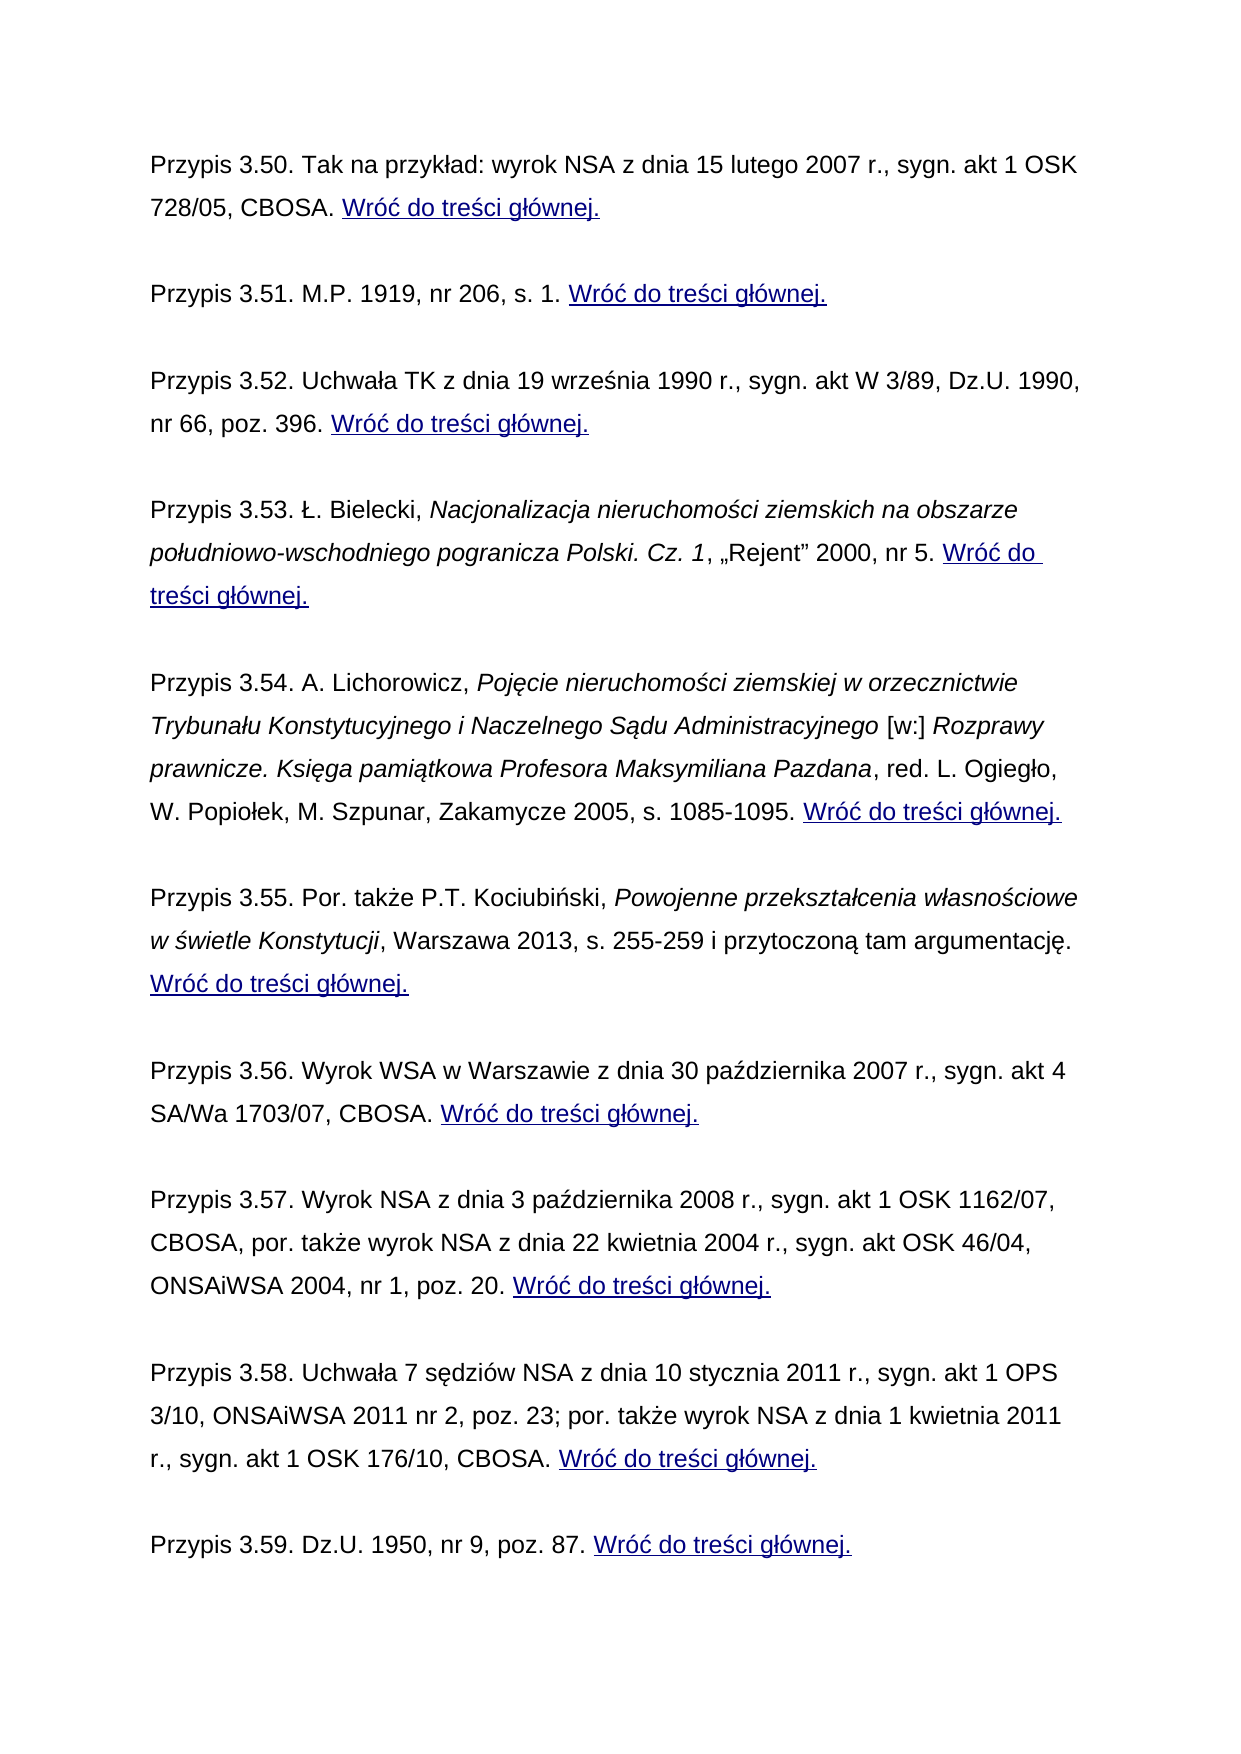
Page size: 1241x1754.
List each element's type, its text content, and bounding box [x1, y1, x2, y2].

text Przypis 3.58. Uchwała 7 sędziów NSA z dnia 10 stycznia 2011 r., sygn. akt 1 OPS 3/10, ONSAiWSA 2011 nr 2, poz. 23; por. także wyrok NSA z dnia 1 kwietnia 2011 r., sygn. akt 1 OSK 176/10, CBOSA. Wróć do treści głównej. [150, 1357, 1090, 1472]
text Przypis 3.51. M.P. 1919, nr 206, s. 1. Wróć do treści głównej. [150, 279, 1090, 308]
text Przypis 3.52. Uchwała TK z dnia 19 września 1990 r., sygn. akt W 3/89, Dz.U. 1990, nr 66, poz. 396. Wróć do treści głównej. [150, 366, 1090, 437]
text Przypis 3.53. Ł. Bielecki, Nacjonalizacja nieruchomości ziemskich na obszarze południowo-wschodniego pogranicza Polski. Cz. 1, „Rejent” 2000, nr 5. Wróć do treści głównej. [150, 495, 1090, 610]
text Przypis 3.56. Wyrok WSA w Warszawie z dnia 30 października 2007 r., sygn. akt 4 SA/Wa 1703/07, CBOSA. Wróć do treści głównej. [150, 1056, 1090, 1127]
text Przypis 3.55. Por. także P.T. Kociubiński, Powojenne przekształcenia własnościowe w świetle Konstytucji, Warszawa 2013, s. 255-259 i przytoczoną tam argumentację. Wróć do treści głównej. [150, 883, 1090, 998]
text Przypis 3.50. Tak na przykład: wyrok NSA z dnia 15 lutego 2007 r., sygn. akt 1 OSK 728/05, CBOSA. Wróć do treści głównej. [150, 150, 1090, 222]
text Przypis 3.57. Wyrok NSA z dnia 3 października 2008 r., sygn. akt 1 OSK 1162/07, CBOSA, por. także wyrok NSA z dnia 22 kwietnia 2004 r., sygn. akt OSK 46/04, ONSAiWSA 2004, nr 1, poz. 20. Wróć do treści głównej. [150, 1185, 1090, 1300]
text Przypis 3.59. Dz.U. 1950, nr 9, poz. 87. Wróć do treści głównej. [150, 1530, 1090, 1559]
text Przypis 3.54. A. Lichorowicz, Pojęcie nieruchomości ziemskiej w orzecznictwie Trybunału Konstytucyjnego i Naczelnego Sądu Administracyjnego [w:] Rozprawy prawnicze. Księga pamiątkowa Profesora Maksymiliana Pazdana, red. L. Ogiegło, W. Popiołek, M. Szpunar, Zakamycze 2005, s. 1085-1095. Wróć do treści głównej. [150, 667, 1090, 826]
